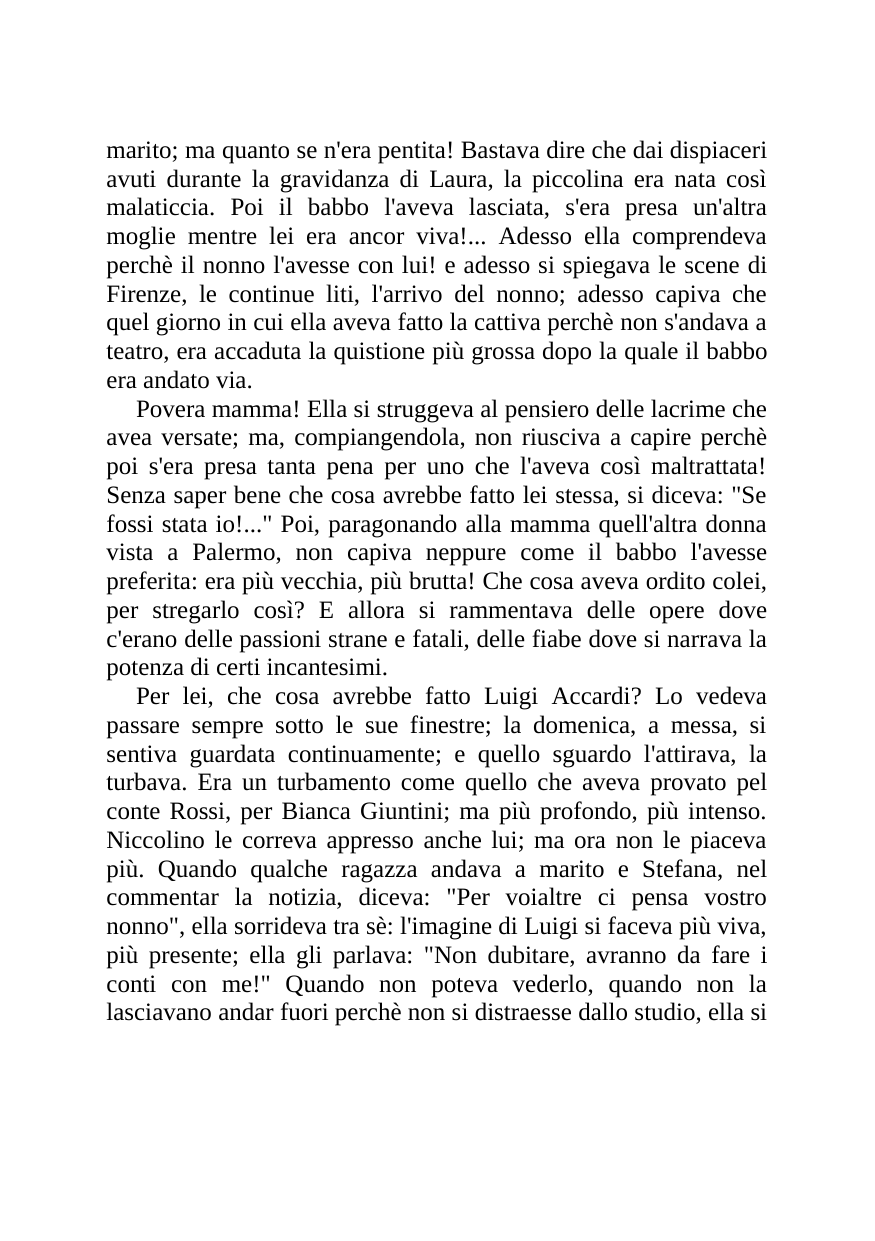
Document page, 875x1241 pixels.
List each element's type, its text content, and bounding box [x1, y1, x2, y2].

text Povera mamma! Ella si struggeva al pensiero delle lacrime che avea versate; ma, compiangendola, non riusciva a capire perchè poi s'era presa tanta pena per uno che l'aveva così maltrattata! Senza saper bene che cosa avrebbe fatto lei stessa, si diceva: "Se fossi stata io!..." Poi, paragonando alla mamma quell'altra donna vista a Palermo, non capiva neppure come il babbo l'avesse preferita: era più vecchia, più brutta! Che cosa aveva ordito colei, per stregarlo così? E allora si rammentava delle opere dove c'erano delle passioni strane e fatali, delle fiabe dove si narrava la potenza di certi incantesimi. [106, 394, 768, 681]
text Per lei, che cosa avrebbe fatto Luigi Accardi? Lo vedeva passare sempre sotto le sue finestre; la domenica, a messa, si sentiva guardata continuamente; e quello sguardo l'attirava, la turbava. Era un turbamento come quello che aveva provato pel conte Rossi, per Bianca Giuntini; ma più profondo, più intenso. Niccolino le correva appresso anche lui; ma ora non le piaceva più. Quando qualche ragazza andava a marito e Stefana, nel commentar la notizia, diceva: "Per voialtre ci pensa vostro nonno", ella sorrideva tra sè: l'imagine di Luigi si faceva più viva, più presente; ella gli parlava: "Non dubitare, avranno da fare i conti con me!" Quando non poteva vederlo, quando non la lasciavano andar fuori perchè non si distraesse dallo studio, ella si [106, 681, 768, 1026]
text marito; ma quanto se n'era pentita! Bastava dire che dai dispiaceri avuti durante la gravidanza di Laura, la piccolina era nata così malaticcia. Poi il babbo l'aveva lasciata, s'era presa un'altra moglie mentre lei era ancor viva!... Adesso ella comprendeva perchè il nonno l'avesse con lui! e adesso si spiegava le scene di Firenze, le continue liti, l'arrivo del nonno; adesso capiva che quel giorno in cui ella aveva fatto la cattiva perchè non s'andava a teatro, era accaduta la quistione più grossa dopo la quale il babbo era andato via. [106, 135, 768, 394]
